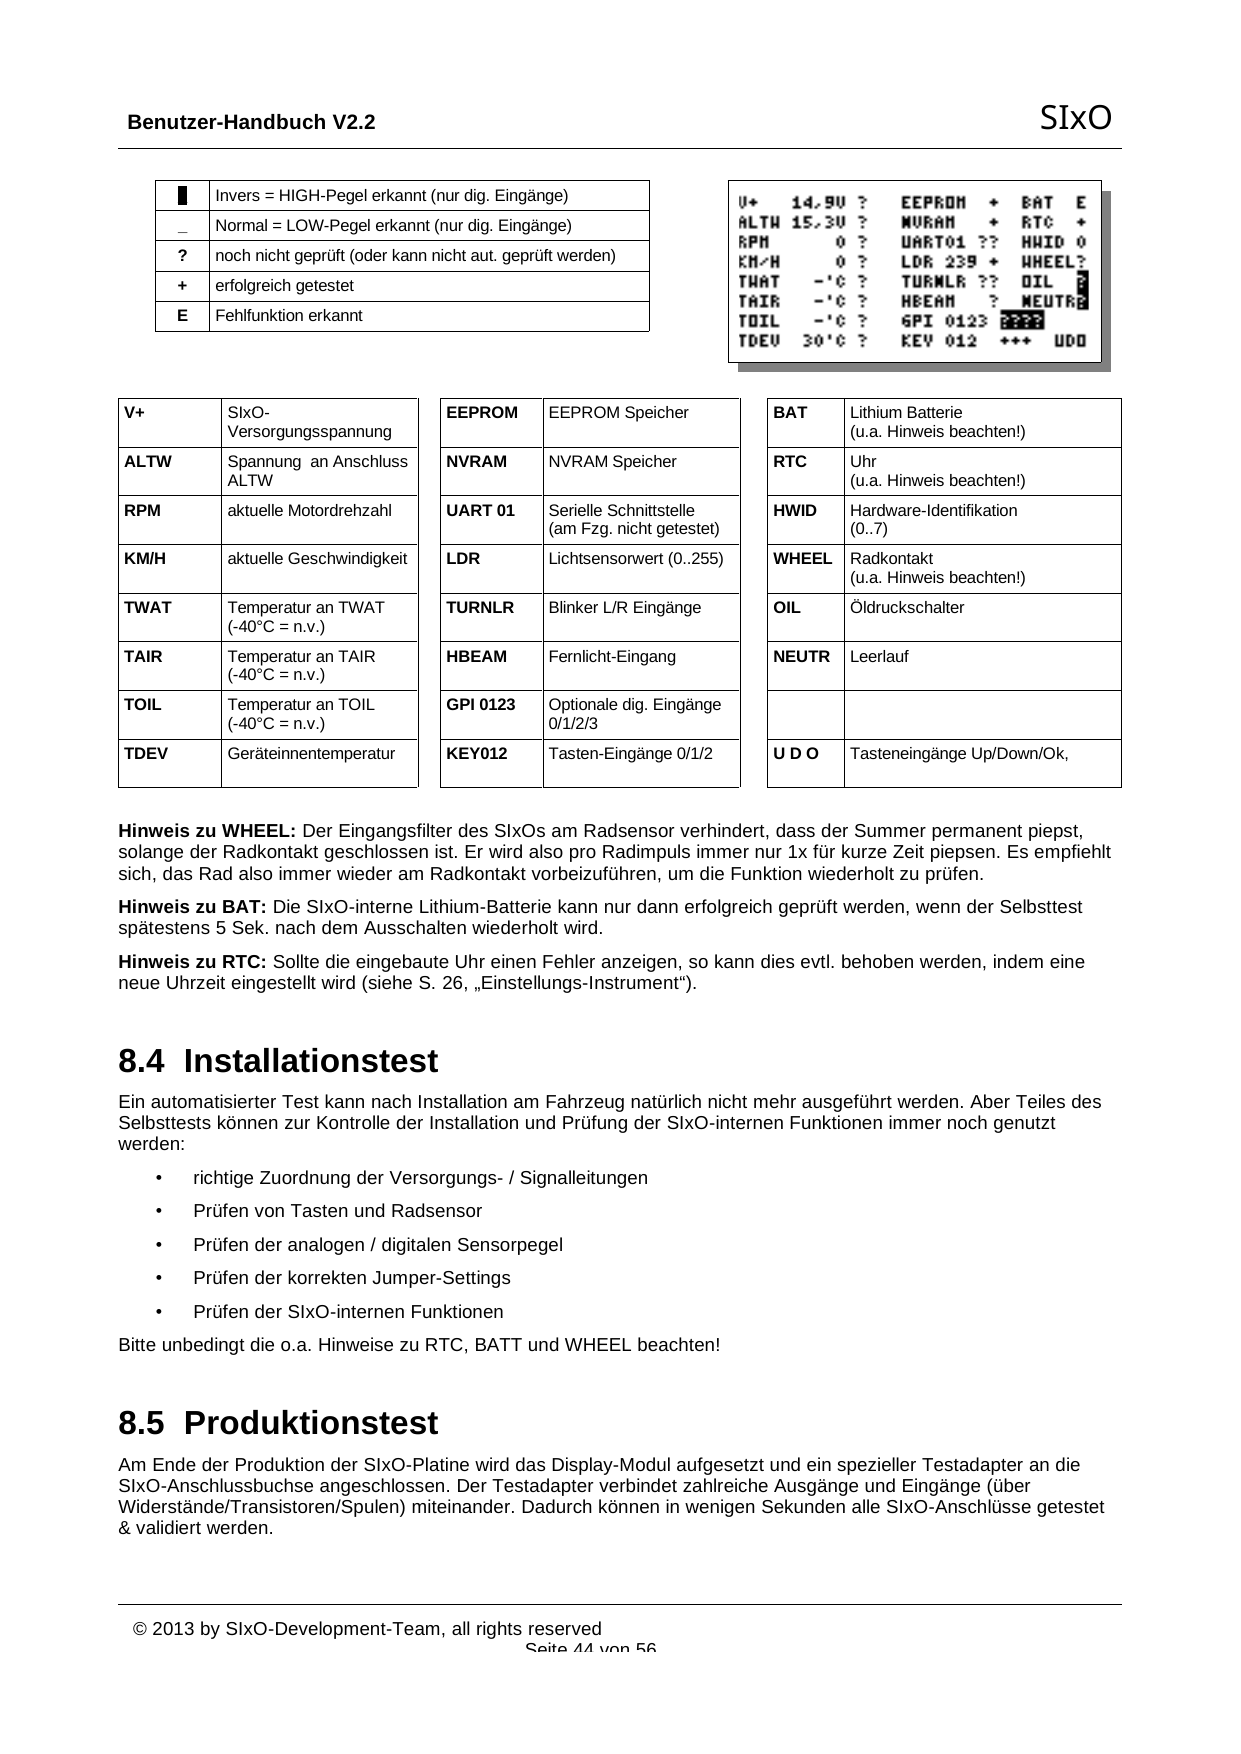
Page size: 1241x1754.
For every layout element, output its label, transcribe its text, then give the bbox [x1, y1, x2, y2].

list Prüfen der korrekten Jumper-Settings [156, 1268, 1122, 1289]
table_cell TURNLR [441, 594, 542, 641]
table_cell WHEEL [768, 545, 844, 593]
table_header EEPROM Speicher [544, 399, 739, 447]
table_cell + [156, 272, 209, 301]
table_cell KM/H [119, 545, 221, 593]
table_cell Leerlauf [845, 642, 1121, 690]
table_cell Uhr (u.a. Hinweis beachten!) [845, 448, 1121, 495]
table_cell [741, 739, 767, 787]
table_cell Öldruckschalter [845, 594, 1121, 641]
table_cell TOIL [119, 691, 221, 739]
table_header EEPROM [441, 399, 542, 447]
list Prüfen der analogen / digitalen Sensorpegel [156, 1234, 1122, 1255]
list richtige Zuordnung der Versorgungs- / Signalleitungen [156, 1167, 1122, 1188]
table_cell Geräteinnentemperatur [222, 740, 417, 787]
table_cell HBEAM [441, 642, 542, 690]
text Ein automatisierter Test kann nach Installation am Fahrzeug natürlich nicht mehr ausgeführt werden. Aber Teiles des Selbsttests können zur Kontrolle der Installation und Prüfung der SIxO-internen Funktionen immer noch genutzt werden: [118, 1091, 1122, 1154]
subtitle Produktionstest [118, 1404, 1122, 1442]
table_header [419, 398, 440, 447]
table_cell [419, 495, 440, 544]
table_cell [419, 690, 440, 739]
table_cell aktuelle Motordrehzahl [222, 496, 417, 544]
table_cell erfolgreich getestet [210, 272, 649, 301]
text Am Ende der Produktion der SIxO-Platine wird das Display-Modul aufgesetzt und ein spezieller Testadapter an die SIxO-Anschlussbuchse angeschlossen. Der Testadapter verbindet zahlreiche Ausgänge und Eingänge (über Widerstände/Transistoren/Spulen) miteinander. Dadurch können in wenigen Sekunden alle SIxO-Anschlüsse getestet & validiert werden. [118, 1454, 1122, 1538]
table_cell Tasten-Eingänge 0/1/2 [544, 740, 739, 787]
table_cell TDEV [119, 740, 221, 787]
table_cell KEY012 [441, 740, 542, 787]
table_cell ? [156, 241, 209, 271]
table_cell NVRAM Speicher [544, 448, 739, 495]
table_cell Fernlicht-Eingang [544, 642, 739, 690]
table_cell [741, 544, 767, 593]
table_cell Lichtsensorwert (0..255) [544, 545, 739, 593]
table_cell Radkontakt (u.a. Hinweis beachten!) [845, 545, 1121, 593]
table_cell TAIR [119, 642, 221, 690]
table_cell E [156, 302, 209, 331]
table_cell NVRAM [441, 448, 542, 495]
text Hinweis zu BAT: Die SIxO-interne Lithium-Batterie kann nur dann erfolgreich geprüft werden, wenn der Selbsttest spätestens 5 Sek. nach dem Ausschalten wiederholt wird. [118, 896, 1122, 938]
table_cell _ [156, 211, 209, 240]
table_cell Optionale dig. Eingänge 0/1/2/3 [544, 691, 739, 739]
table_cell TWAT [119, 594, 221, 641]
table_cell U D O [768, 740, 844, 787]
table_cell [741, 641, 767, 690]
table_cell Temperatur an TWAT (-40°C = n.v.) [222, 594, 417, 641]
table_header Invers = HIGH-Pegel erkannt (nur dig. Eingänge) [210, 181, 649, 210]
table_cell HWID [768, 496, 844, 544]
table_cell OIL [768, 594, 844, 641]
table_cell ALTW [119, 448, 221, 495]
table_cell [741, 447, 767, 495]
text Hinweis zu RTC: Sollte die eingebaute Uhr einen Fehler anzeigen, so kann dies evtl. behoben werden, indem eine neue Uhrzeit eingestellt wird (siehe S. 27, „Einstellungs-Instrument“). [118, 951, 1122, 993]
table_cell RTC [768, 448, 844, 495]
table_cell Blinker L/R Eingänge [544, 594, 739, 641]
table_header Lithium Batterie (u.a. Hinweis beachten!) [845, 399, 1121, 447]
table_cell UART 01 [441, 496, 542, 544]
table_cell [419, 544, 440, 593]
table_cell Normal = LOW-Pegel erkannt (nur dig. Eingänge) [210, 211, 649, 240]
table_cell RPM [119, 496, 221, 544]
table_cell [741, 495, 767, 544]
table_cell [419, 739, 440, 787]
table_cell [741, 690, 767, 739]
table_header V+ [119, 399, 221, 447]
table_cell [768, 691, 844, 739]
table_header BAT [768, 399, 844, 447]
table_cell [419, 641, 440, 690]
table_cell [419, 447, 440, 495]
table_cell NEUTR [768, 642, 844, 690]
table_cell Spannung an Anschluss ALTW [222, 448, 417, 495]
table_cell noch nicht geprüft (oder kann nicht aut. geprüft werden) [210, 241, 649, 271]
table_cell [741, 593, 767, 641]
table_cell Tasteneingänge Up/Down/Ok, [845, 740, 1121, 787]
table_cell aktuelle Geschwindigkeit [222, 545, 417, 593]
table_cell Hardware-Identifikation (0..7) [845, 496, 1121, 544]
picture [739, 192, 1089, 350]
table_cell Fehlfunktion erkannt [210, 302, 649, 331]
table_header SIxO-Versorgungsspannung [222, 399, 417, 447]
table_cell LDR [441, 545, 542, 593]
table_cell Temperatur an TAIR (-40°C = n.v.) [222, 642, 417, 690]
text Bitte unbedingt die o.a. Hinweise zu RTC, BATT und WHEEL beachten! [118, 1335, 1122, 1356]
table_cell Serielle Schnittstelle (am Fzg. nicht getestet) [544, 496, 739, 544]
table_header [741, 398, 767, 447]
table_cell [845, 691, 1121, 739]
table_cell GPI 0123 [441, 691, 542, 739]
list Prüfen von Tasten und Radsensor [156, 1201, 1122, 1222]
text Hinweis zu WHEEL: Der Eingangsfilter des SIxOs am Radsensor verhindert, dass der Summer permanent piepst, solange der Radkontakt geschlossen ist. Er wird also pro Radimpuls immer nur 1x für kurze Zeit piepsen. Es empfiehlt sich, das Rad also immer wieder am Radkontakt vorbeizuführen, um die Funktion wiederholt zu prüfen. [118, 821, 1122, 884]
list Prüfen der SIxO-internen Funktionen [156, 1301, 1122, 1322]
table_cell [419, 593, 440, 641]
subtitle Installationstest [118, 1042, 1122, 1079]
table_header _ [156, 181, 209, 210]
table_cell Temperatur an TOIL (-40°C = n.v.) [222, 691, 417, 739]
